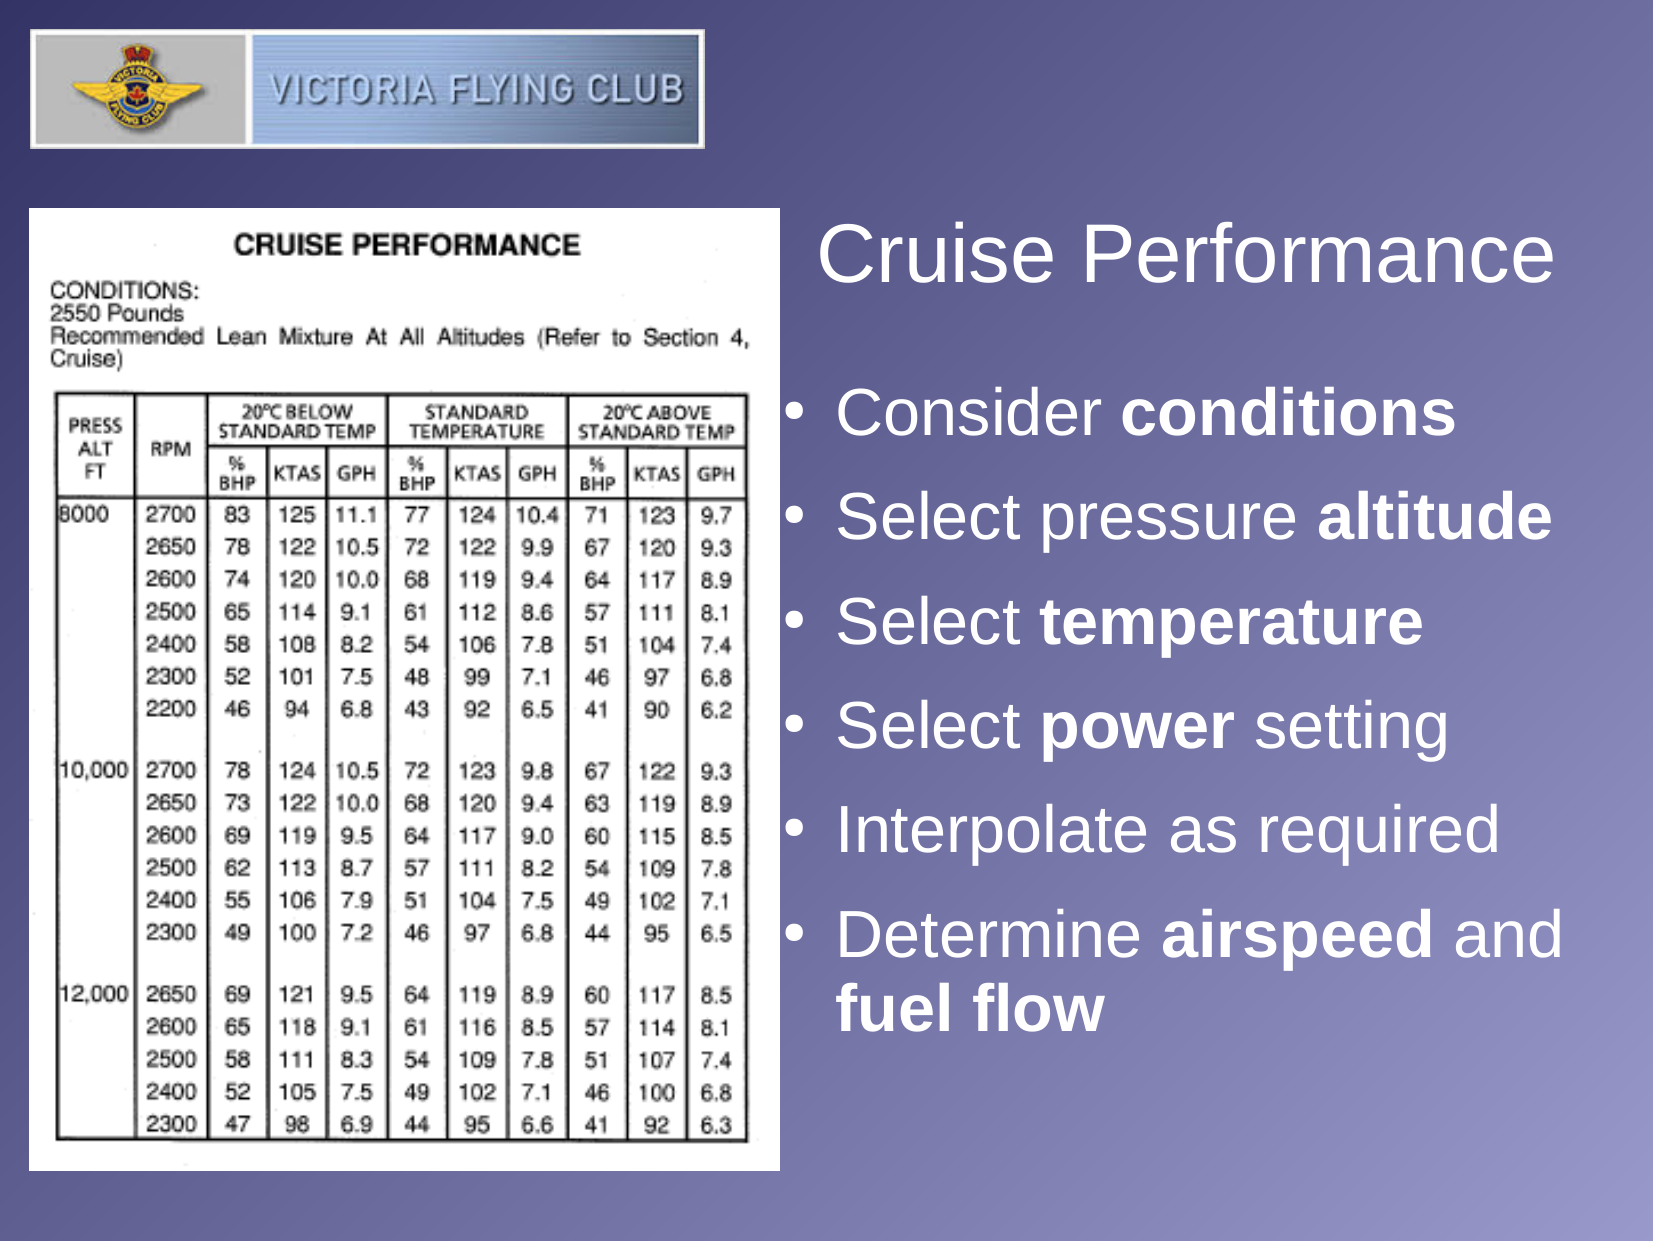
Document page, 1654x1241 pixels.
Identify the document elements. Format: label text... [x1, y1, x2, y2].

list Consider conditions Select pressure altitude Select temperature Select power setting Interpolate as required Determine airspeed and fuel flow [764, 375, 1571, 1095]
title Cruise Performance [82, 150, 1571, 358]
picture [30, 29, 705, 149]
picture [29, 208, 780, 1171]
